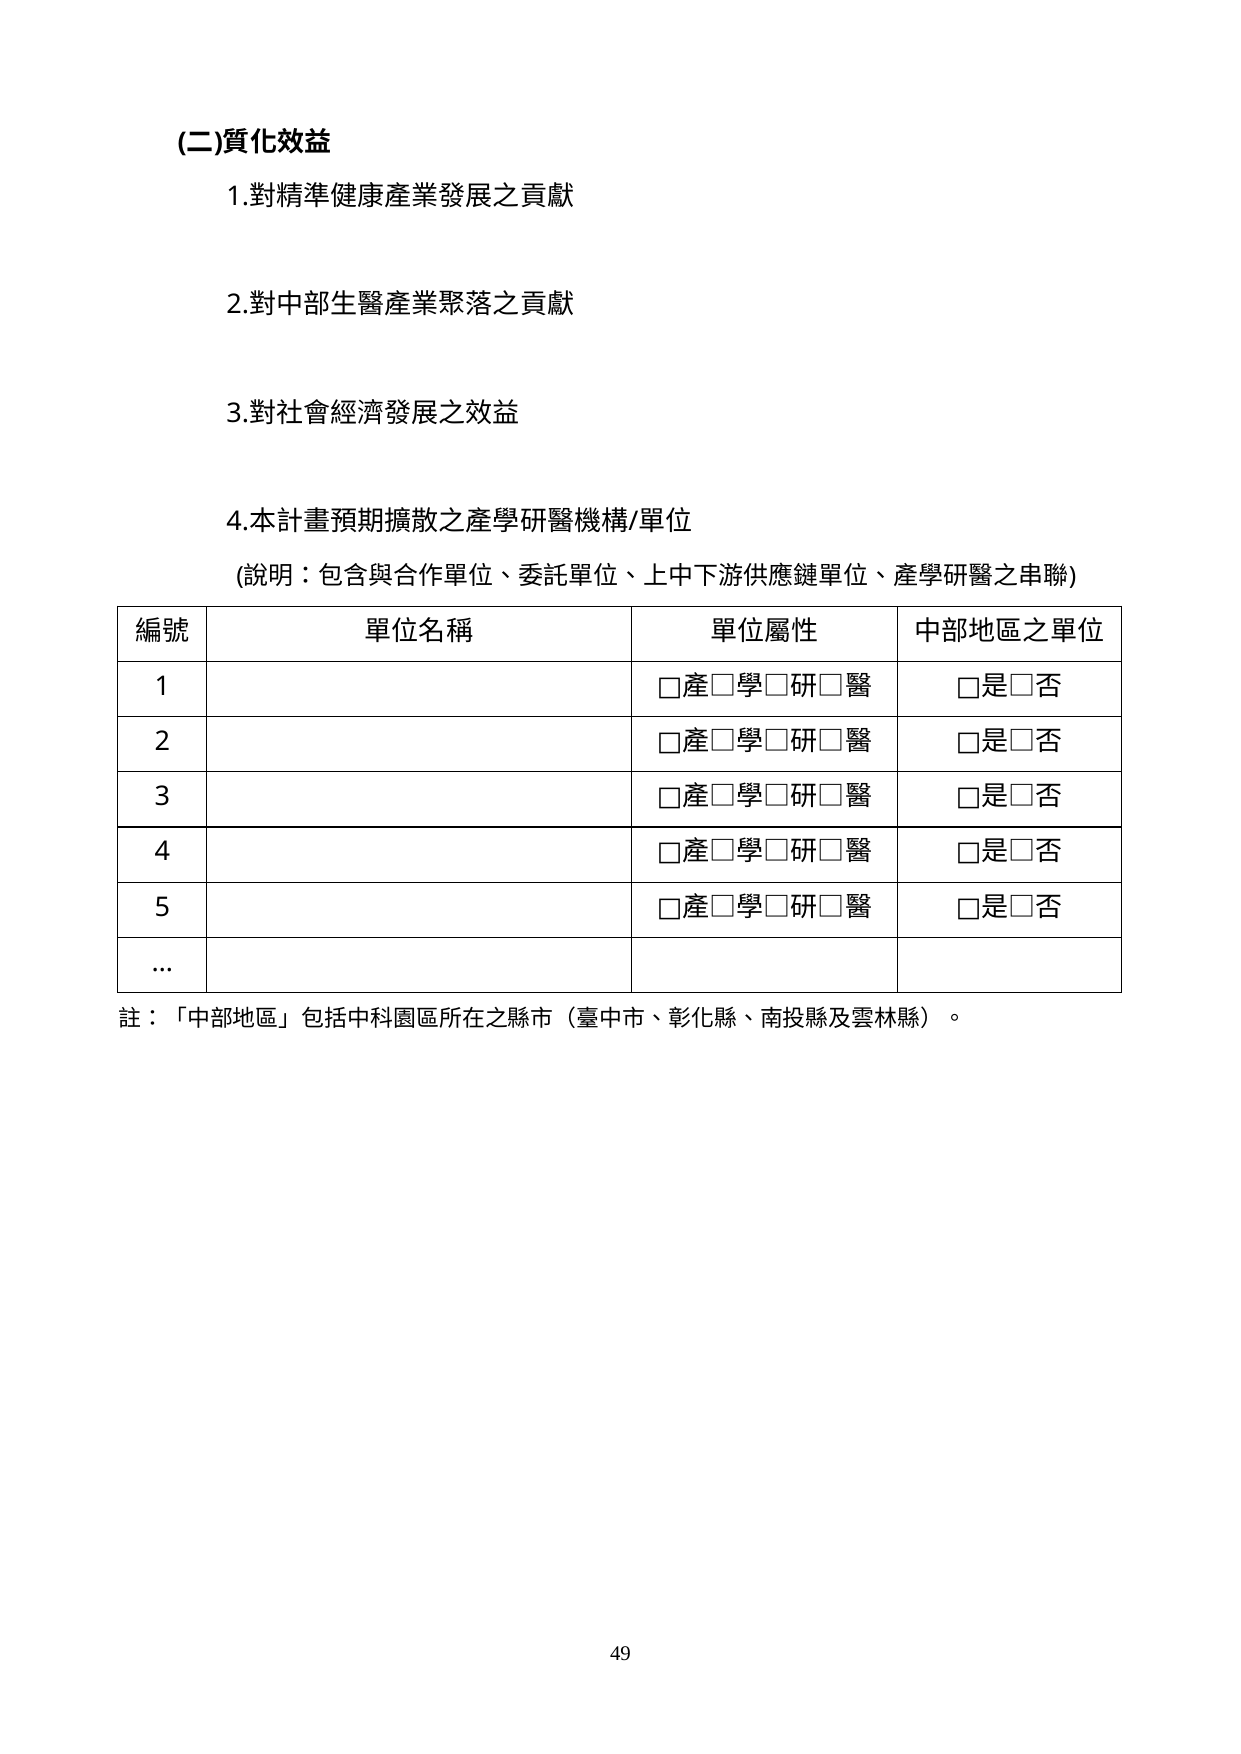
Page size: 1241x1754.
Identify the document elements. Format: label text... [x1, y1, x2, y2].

text 3.對社會經濟發展之效益 [118, 389, 1122, 431]
table_cell 5 [118, 883, 206, 937]
table_cell □是□否 [898, 883, 1121, 937]
table_cell [632, 938, 897, 992]
table_cell □是□否 [898, 717, 1121, 771]
table_cell [207, 883, 631, 937]
text 2.對中部生醫產業聚落之貢獻 [118, 281, 1122, 322]
table_cell □產□學□研□醫 [632, 883, 897, 937]
table_header 單位名稱 [207, 607, 631, 661]
table_cell [207, 662, 631, 716]
table_cell [898, 938, 1121, 992]
table_cell □是□否 [898, 828, 1121, 882]
table_cell 2 [118, 717, 206, 771]
table_cell □產□學□研□醫 [632, 772, 897, 826]
table_cell [207, 717, 631, 771]
text (說明：包含與合作單位、委託單位、上中下游供應鏈單位、產學研醫之串聯) [118, 551, 1122, 593]
table_cell 3 [118, 772, 206, 826]
table_header 編號 [118, 607, 206, 661]
table_cell 4 [118, 828, 206, 882]
table_cell [207, 828, 631, 882]
table_cell … [118, 938, 206, 992]
table_cell [207, 938, 631, 992]
table_cell □產□學□研□醫 [632, 662, 897, 716]
table_cell □產□學□研□醫 [632, 828, 897, 882]
table_cell □產□學□研□醫 [632, 717, 897, 771]
table_cell [207, 772, 631, 826]
text 註：「中部地區」包括中科園區所在之縣市（臺中市、彰化縣、南投縣及雲林縣）。 [118, 993, 1122, 1035]
subtitle (二)質化效益 [118, 118, 1122, 160]
table_header 單位屬性 [632, 607, 897, 661]
table_cell □是□否 [898, 772, 1121, 826]
table_cell □是□否 [898, 662, 1121, 716]
table_cell 1 [118, 662, 206, 716]
table_header 中部地區之單位 [898, 607, 1121, 661]
text 4.本計畫預期擴散之產學研醫機構/單位 [118, 497, 1122, 539]
text 1.對精準健康產業發展之貢獻 [118, 172, 1122, 214]
